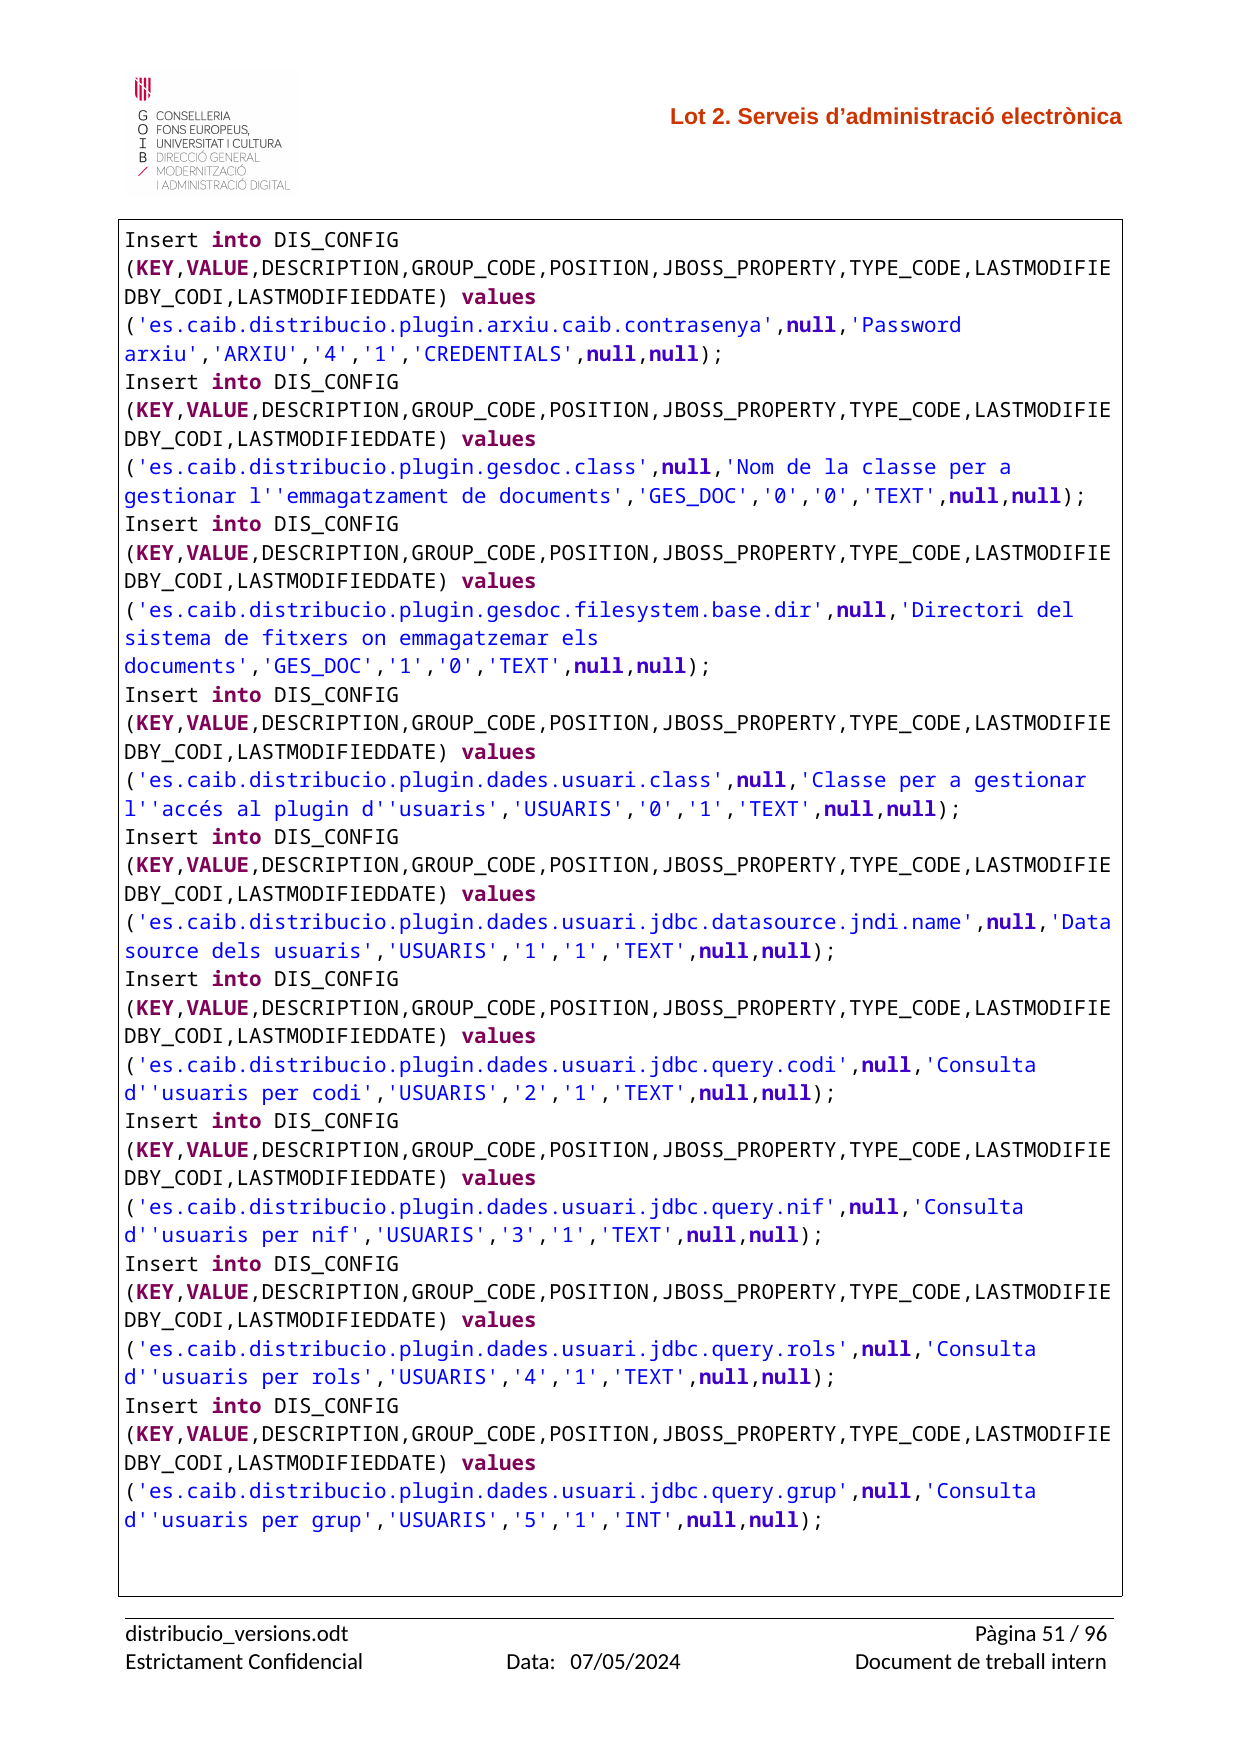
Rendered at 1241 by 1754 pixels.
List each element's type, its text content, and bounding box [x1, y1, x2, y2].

table_header Insert into DIS_CONFIG (KEY,VALUE,DESCRIPTION,GROUP_CODE,POSITION,JBOSS_PROPERTY,TYPE_CODE,LASTMODIFIEDBY_CODI,LASTMODIFIEDDATE) values ('es.caib.distribucio.plugin.arxiu.caib.contrasenya',null,'Password arxiu','ARXIU','4','1','CREDENTIALS',null,null); Insert into DIS_CONFIG (KEY,VALUE,DESCRIPTION,GROUP_CODE,POSITION,JBOSS_PROPERTY,TYPE_CODE,LASTMODIFIEDBY_CODI,LASTMODIFIEDDATE) values ('es.caib.distribucio.plugin.gesdoc.class',null,'Nom de la classe per a gestionar l''emmagatzament de documents','GES_DOC','0','0','TEXT',null,null); Insert into DIS_CONFIG (KEY,VALUE,DESCRIPTION,GROUP_CODE,POSITION,JBOSS_PROPERTY,TYPE_CODE,LASTMODIFIEDBY_CODI,LASTMODIFIEDDATE) values ('es.caib.distribucio.plugin.gesdoc.filesystem.base.dir',null,'Directori del sistema de fitxers on emmagatzemar els documents','GES_DOC','1','0','TEXT',null,null); Insert into DIS_CONFIG (KEY,VALUE,DESCRIPTION,GROUP_CODE,POSITION,JBOSS_PROPERTY,TYPE_CODE,LASTMODIFIEDBY_CODI,LASTMODIFIEDDATE) values ('es.caib.distribucio.plugin.dades.usuari.class',null,'Classe per a gestionar l''accés al plugin d''usuaris','USUARIS','0','1','TEXT',null,null); Insert into DIS_CONFIG (KEY,VALUE,DESCRIPTION,GROUP_CODE,POSITION,JBOSS_PROPERTY,TYPE_CODE,LASTMODIFIEDBY_CODI,LASTMODIFIEDDATE) values ('es.caib.distribucio.plugin.dades.usuari.jdbc.datasource.jndi.name',null,'Datasource dels usuaris','USUARIS','1','1','TEXT',null,null); Insert into DIS_CONFIG (KEY,VALUE,DESCRIPTION,GROUP_CODE,POSITION,JBOSS_PROPERTY,TYPE_CODE,LASTMODIFIEDBY_CODI,LASTMODIFIEDDATE) values ('es.caib.distribucio.plugin.dades.usuari.jdbc.query.codi',null,'Consulta d''usuaris per codi','USUARIS','2','1','TEXT',null,null); Insert into DIS_CONFIG (KEY,VALUE,DESCRIPTION,GROUP_CODE,POSITION,JBOSS_PROPERTY,TYPE_CODE,LASTMODIFIEDBY_CODI,LASTMODIFIEDDATE) values ('es.caib.distribucio.plugin.dades.usuari.jdbc.query.nif',null,'Consulta d''usuaris per nif','USUARIS','3','1','TEXT',null,null); Insert into DIS_CONFIG (KEY,VALUE,DESCRIPTION,GROUP_CODE,POSITION,JBOSS_PROPERTY,TYPE_CODE,LASTMODIFIEDBY_CODI,LASTMODIFIEDDATE) values ('es.caib.distribucio.plugin.dades.usuari.jdbc.query.rols',null,'Consulta d''usuaris per rols','USUARIS','4','1','TEXT',null,null); Insert into DIS_CONFIG (KEY,VALUE,DESCRIPTION,GROUP_CODE,POSITION,JBOSS_PROPERTY,TYPE_CODE,LASTMODIFIEDBY_CODI,LASTMODIFIEDDATE) values ('es.caib.distribucio.plugin.dades.usuari.jdbc.query.grup',null,'Consulta d''usuaris per grup','USUARIS','5','1','INT',null,null); [119, 220, 1122, 1596]
picture [126, 70, 299, 197]
